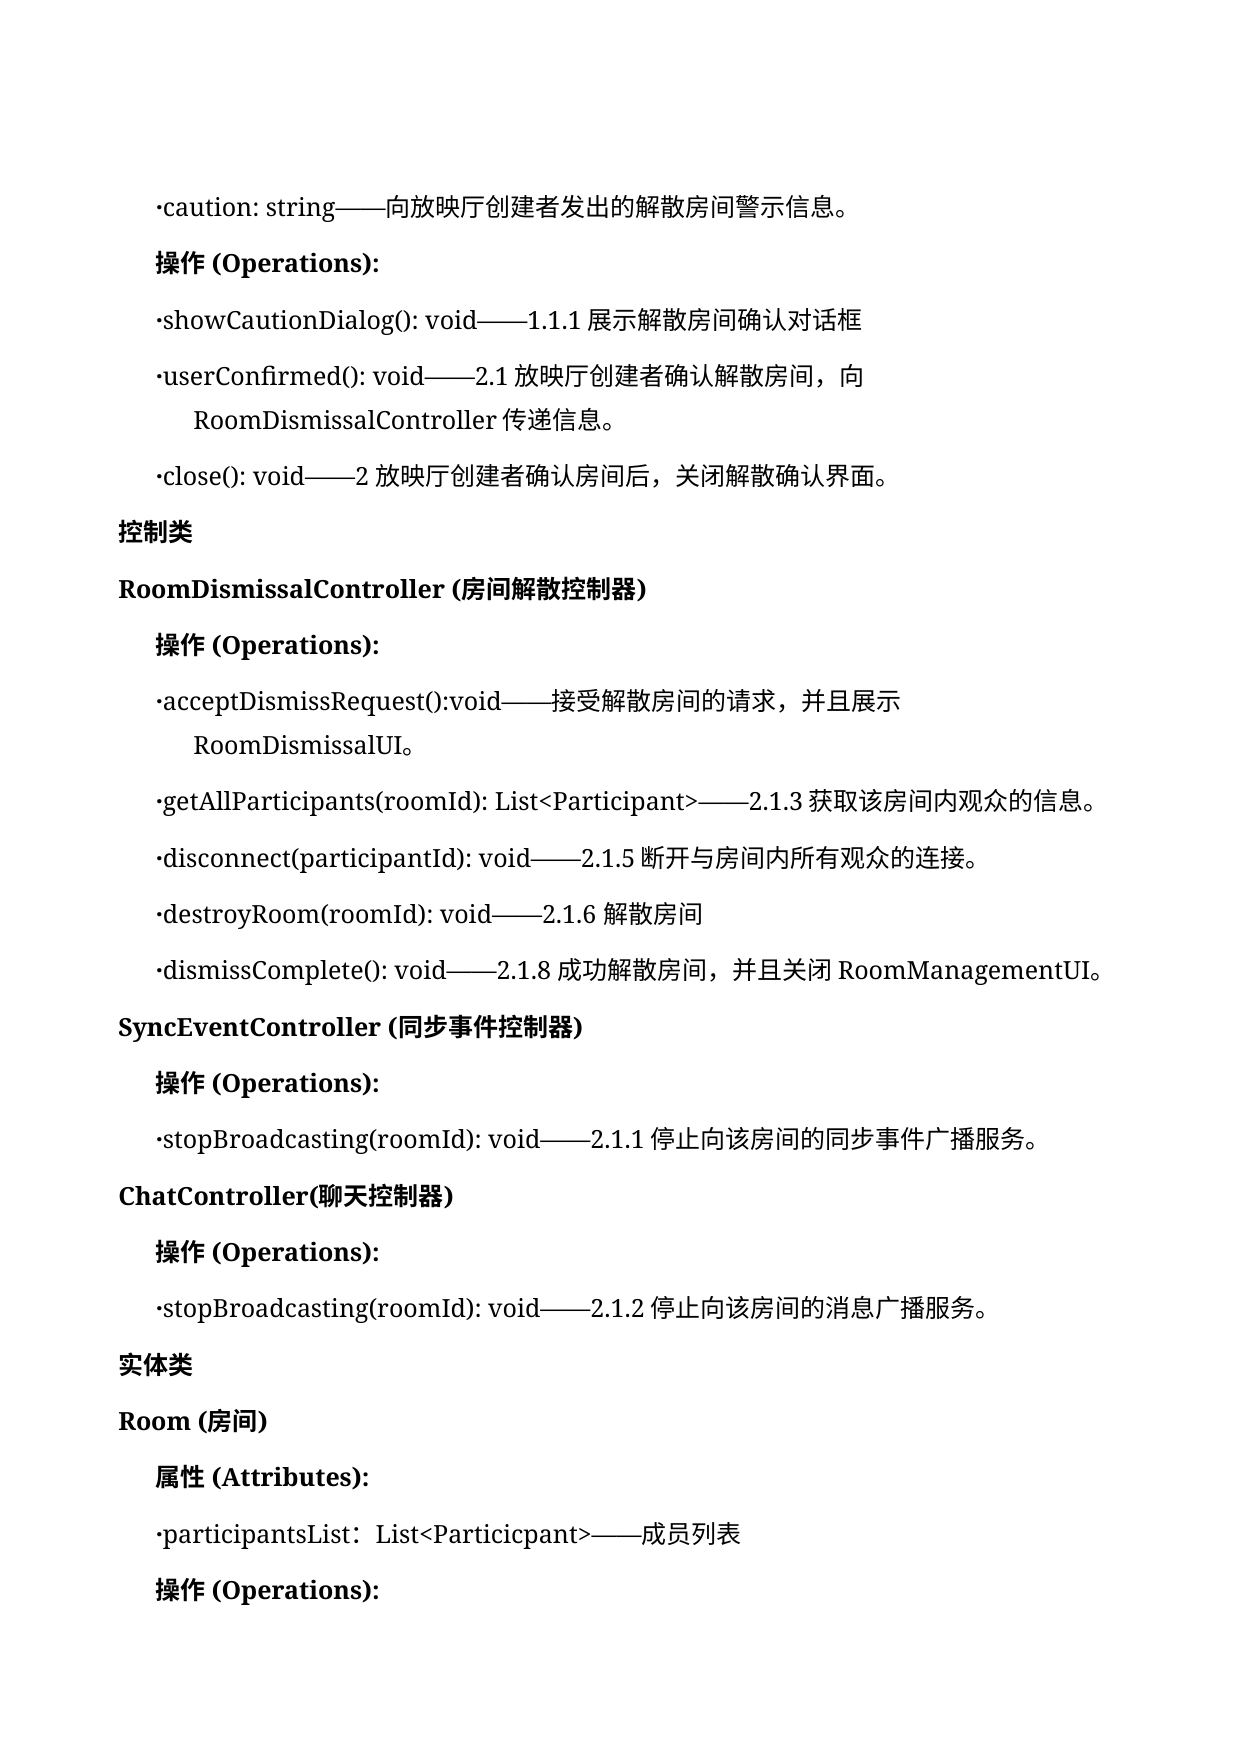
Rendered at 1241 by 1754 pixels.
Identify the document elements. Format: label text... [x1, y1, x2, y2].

list ·participantsList：List<Particicpant>——成员列表 [156, 1514, 1122, 1551]
list ·destroyRoom(roomId): void——2.1.6 解散房间 [156, 894, 1122, 931]
list ·dismissComplete(): void——2.1.8 成功解散房间，并且关闭RoomManagementUI。 [156, 951, 1122, 987]
list ·acceptDismissRequest():void——接受解散房间的请求，并且展示RoomDismissalUI。 [156, 682, 1122, 762]
list RoomDismissalController (房间解散控制器) [118, 569, 1122, 605]
list 操作 (Operations): [156, 1232, 1122, 1269]
list ·caution: string——向放映厅创建者发出的解散房间警示信息。 [156, 188, 1122, 224]
list ·stopBroadcasting(roomId): void——2.1.1停止向该房间的同步事件广播服务。 [156, 1120, 1122, 1156]
list 实体类 [118, 1345, 1122, 1381]
list 操作 (Operations): [156, 244, 1122, 280]
list 操作 (Operations): [156, 1063, 1122, 1100]
list ·showCautionDialog(): void——1.1.1展示解散房间确认对话框 [156, 300, 1122, 337]
list SyncEventController (同步事件控制器) [118, 1007, 1122, 1043]
list ·getAllParticipants(roomId): List<Participant>——2.1.3获取该房间内观众的信息。 [156, 782, 1122, 818]
list 操作 (Operations): [156, 1571, 1122, 1607]
list 控制类 [118, 513, 1122, 549]
list ChatController(聊天控制器) [118, 1176, 1122, 1212]
list 操作 (Operations): [156, 626, 1122, 662]
list Room (房间) [118, 1402, 1122, 1438]
list ·close(): void——2 放映厅创建者确认房间后，关闭解散确认界面。 [156, 456, 1122, 493]
list ·disconnect(participantId): void——2.1.5断开与房间内所有观众的连接。 [156, 838, 1122, 874]
list 属性 (Attributes): [156, 1458, 1122, 1494]
list ·userConfirmed(): void——2.1放映厅创建者确认解散房间，向RoomDismissalController传递信息。 [156, 357, 1122, 436]
list ·stopBroadcasting(roomId): void——2.1.2停止向该房间的消息广播服务。 [156, 1289, 1122, 1325]
